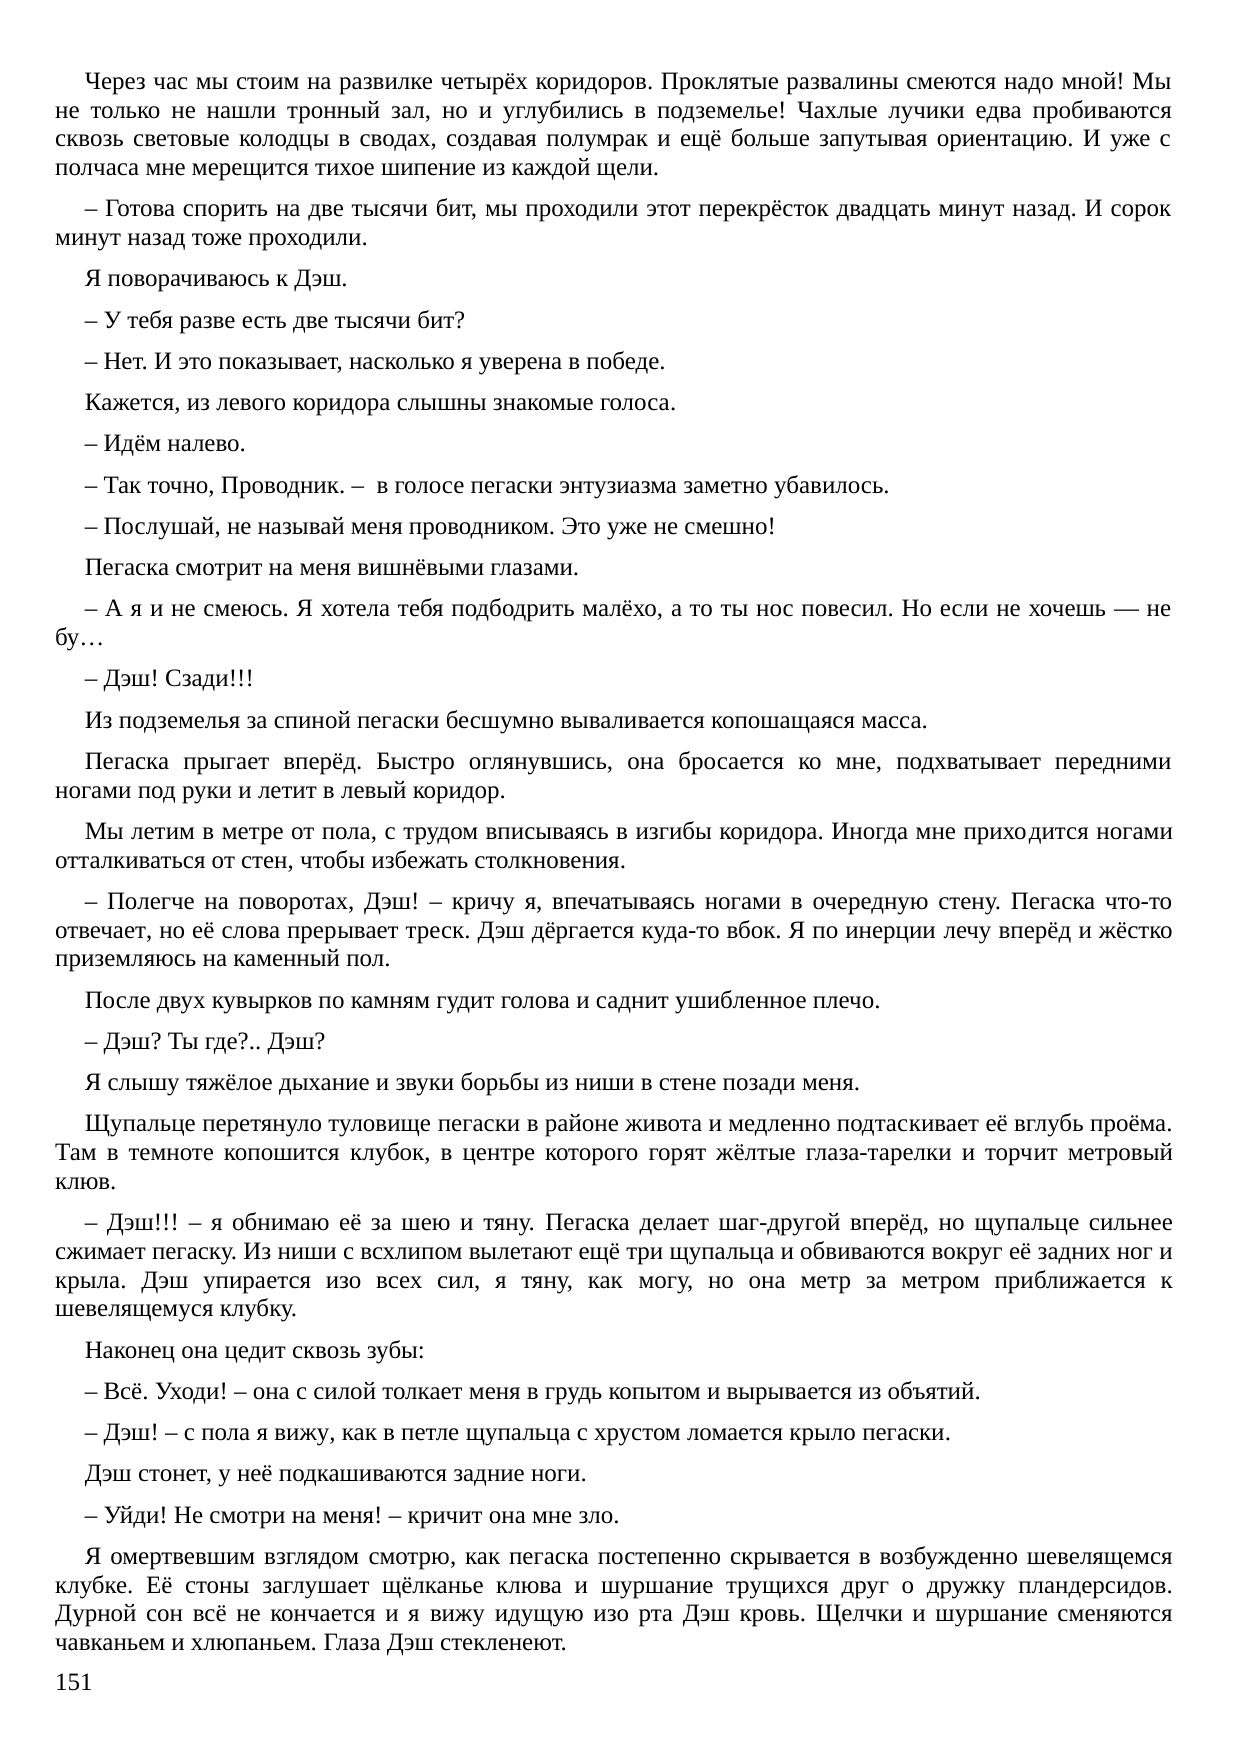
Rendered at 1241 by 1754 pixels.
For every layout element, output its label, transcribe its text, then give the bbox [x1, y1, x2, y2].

text Дэш стонет, у неё подкашиваются задние ноги. [55, 1458, 1173, 1487]
text Пегаска прыгает вперёд. Быстро оглянувшись, она бросается ко мне, подхватывает передними ногами под руки и летит в левый коридор. [55, 746, 1173, 803]
text – Послушай, не называй меня проводником. Это уже не смешно! [55, 511, 1173, 540]
text – Всё. Уходи! – она с силой толкает меня в грудь копытом и вырывается из объятий. [55, 1376, 1173, 1405]
text – Дэш!!! – я обнимаю её за шею и тяну. Пегаска делает шаг-другой вперёд, но щупальце сильнее сжимает пегаску. Из ниши с всхлипом вылетают ещё три щупальца и обвиваются вокруг её задних ног и крыла. Дэш упирается изо всех сил, я тяну, как могу, но она метр за метром приближается к шевелящемуся клубку. [55, 1207, 1173, 1322]
text Я слышу тяжёлое дыхание и звуки борьбы из ниши в стене позади меня. [55, 1067, 1173, 1096]
text Кажется, из левого коридора слышны знакомые голоса. [55, 387, 1173, 416]
text – Готова спорить на две тысячи бит, мы проходили этот перекрёсток двадцать минут назад. И сорок минут назад тоже проходили. [55, 193, 1173, 251]
text – А я и не смеюсь. Я хотела тебя подбодрить малёхо, а то ты нос повесил. Но если не хочешь — не бу… [55, 593, 1173, 651]
text Я омертвевшим взглядом смотрю, как пегаска постепенно скрывается в возбужденно шевелящемся клубке. Её стоны заглушает щёлканье клюва и шуршание трущихся друг о дружку пландерсидов. Дурной сон всё не кончается и я вижу идущую изо рта Дэш кровь. Щелчки и шуршание сменяются чавканьем и хлюпаньем. Глаза Дэш стекленеют. [55, 1541, 1173, 1656]
text Из подземелья за спиной пегаски бесшумно вываливается копошащаяся масса. [55, 705, 1173, 733]
text – Нет. И это показывает, насколько я уверена в победе. [55, 346, 1173, 375]
text – Так точно, Проводник. – в голосе пегаски энтузиазма заметно убавилось. [55, 470, 1173, 498]
text Наконец она цедит сквозь зубы: [55, 1335, 1173, 1363]
text – У тебя разве есть две тысячи бит? [55, 305, 1173, 333]
text – Уйди! Не смотри на меня! – кричит она мне зло. [55, 1500, 1173, 1528]
text Я поворачиваюсь к Дэш. [55, 263, 1173, 292]
text – Идём налево. [55, 428, 1173, 457]
text – Дэш! – с пола я вижу, как в петле щупальца с хрустом ломается крыло пегаски. [55, 1417, 1173, 1446]
text Через час мы стоим на развилке четырёх коридоров. Проклятые развалины смеются надо мной! Мы не только не нашли тронный зал, но и углубились в подземелье! Чахлые лучики едва пробиваются сквозь световые колодцы в сводах, создавая полумрак и ещё больше запутывая ориентацию. И уже с полчаса мне мерещится тихое шипение из каждой щели. [55, 66, 1173, 181]
text Щупальце перетянуло туловище пегаски в районе живота и медленно подтаскивает её вглубь проёма. Там в темноте копошится клубок, в центре которого горят жёлтые глаза-тарелки и торчит метровый клюв. [55, 1108, 1173, 1195]
text – Дэш? Ты где?.. Дэш? [55, 1026, 1173, 1055]
text Пегаска смотрит на меня вишнёвыми глазами. [55, 552, 1173, 581]
text – Дэш! Сзади!!! [55, 663, 1173, 692]
text Мы летим в метре от пола, с трудом вписываясь в изгибы коридора. Иногда мне приходится ногами отталкиваться от стен, чтобы избежать столкновения. [55, 816, 1173, 873]
text – Полегче на поворотах, Дэш! – кричу я, впечатываясь ногами в очередную стену. Пегаска что-то отвечает, но её слова прерывает треск. Дэш дёргается куда-то вбок. Я по инерции лечу вперёд и жёстко приземляюсь на каменный пол. [55, 886, 1173, 972]
text После двух кувырков по камням гудит голова и саднит ушибленное плечо. [55, 985, 1173, 1013]
